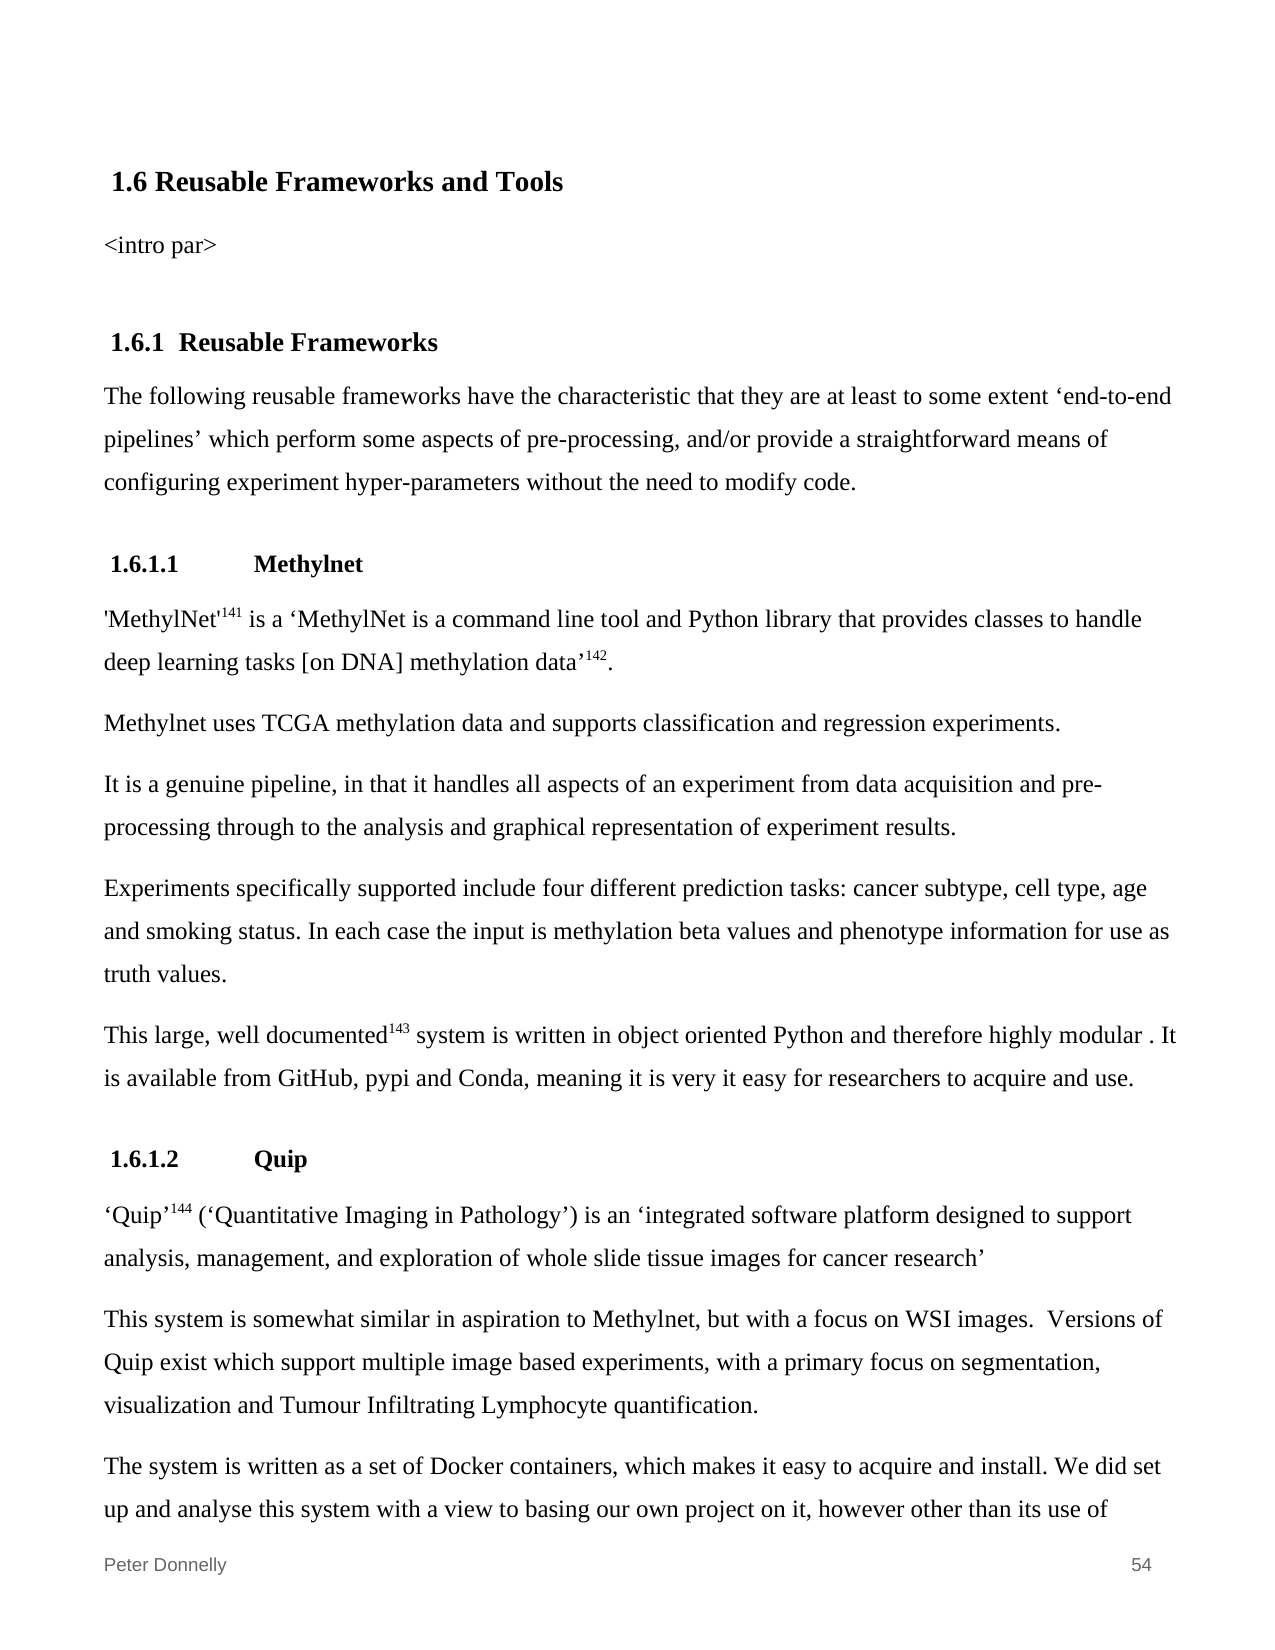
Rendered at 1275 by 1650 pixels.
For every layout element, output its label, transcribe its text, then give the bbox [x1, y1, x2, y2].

text Experiments specifically supported include four different prediction tasks: cancer subtype, cell type, age and smoking status. In each case the input is methylation beta values and phenotype information for use as truth values. [103, 873, 1181, 988]
text It is a genuine pipeline, in that it handles all aspects of an experiment from data acquisition and pre-processing through to the analysis and graphical representation of experiment results. [103, 769, 1181, 841]
text This large, well documented system is written in object oriented Python and therefore highly modular . It is available from GitHub, pypi and Conda, meaning it is very it easy for researchers to acquire and use. [103, 1020, 1181, 1092]
subtitle Quip [103, 1144, 1181, 1173]
subtitle Reusable Frameworks [103, 326, 1181, 357]
text 'MethylNet' is a ‘MethylNet is a command line tool and Python library that provides classes to handle deep learning tasks [on DNA] methylation data’. [103, 604, 1181, 676]
text <intro par> [103, 230, 1181, 259]
text This system is somewhat similar in aspiration to Methylnet, but with a focus on WSI images. Versions of Quip exist which support multiple image based experiments, with a primary focus on segmentation, visualization and Tumour Infiltrating Lymphocyte quantification. [103, 1304, 1181, 1419]
subtitle Reusable Frameworks and Tools [103, 164, 1181, 198]
text The system is written as a set of Docker containers, which makes it easy to acquire and install. We did set up and analyse this system with a view to basing our own project on it, however other than its use of [103, 1451, 1181, 1523]
subtitle Methylnet [103, 549, 1181, 578]
text Methylnet uses TCGA methylation data and supports classification and regression experiments. [103, 708, 1181, 737]
text The following reusable frameworks have the characteristic that they are at least to some extent ‘end-to-end pipelines’ which perform some aspects of pre-processing, and/or provide a straightforward means of configuring experiment hyper-parameters without the need to modify code. [103, 381, 1181, 496]
text ‘Quip’ (‘Quantitative Imaging in Pathology’) is an ‘integrated software platform designed to support analysis, management, and exploration of whole slide tissue images for cancer research’ [103, 1200, 1181, 1272]
